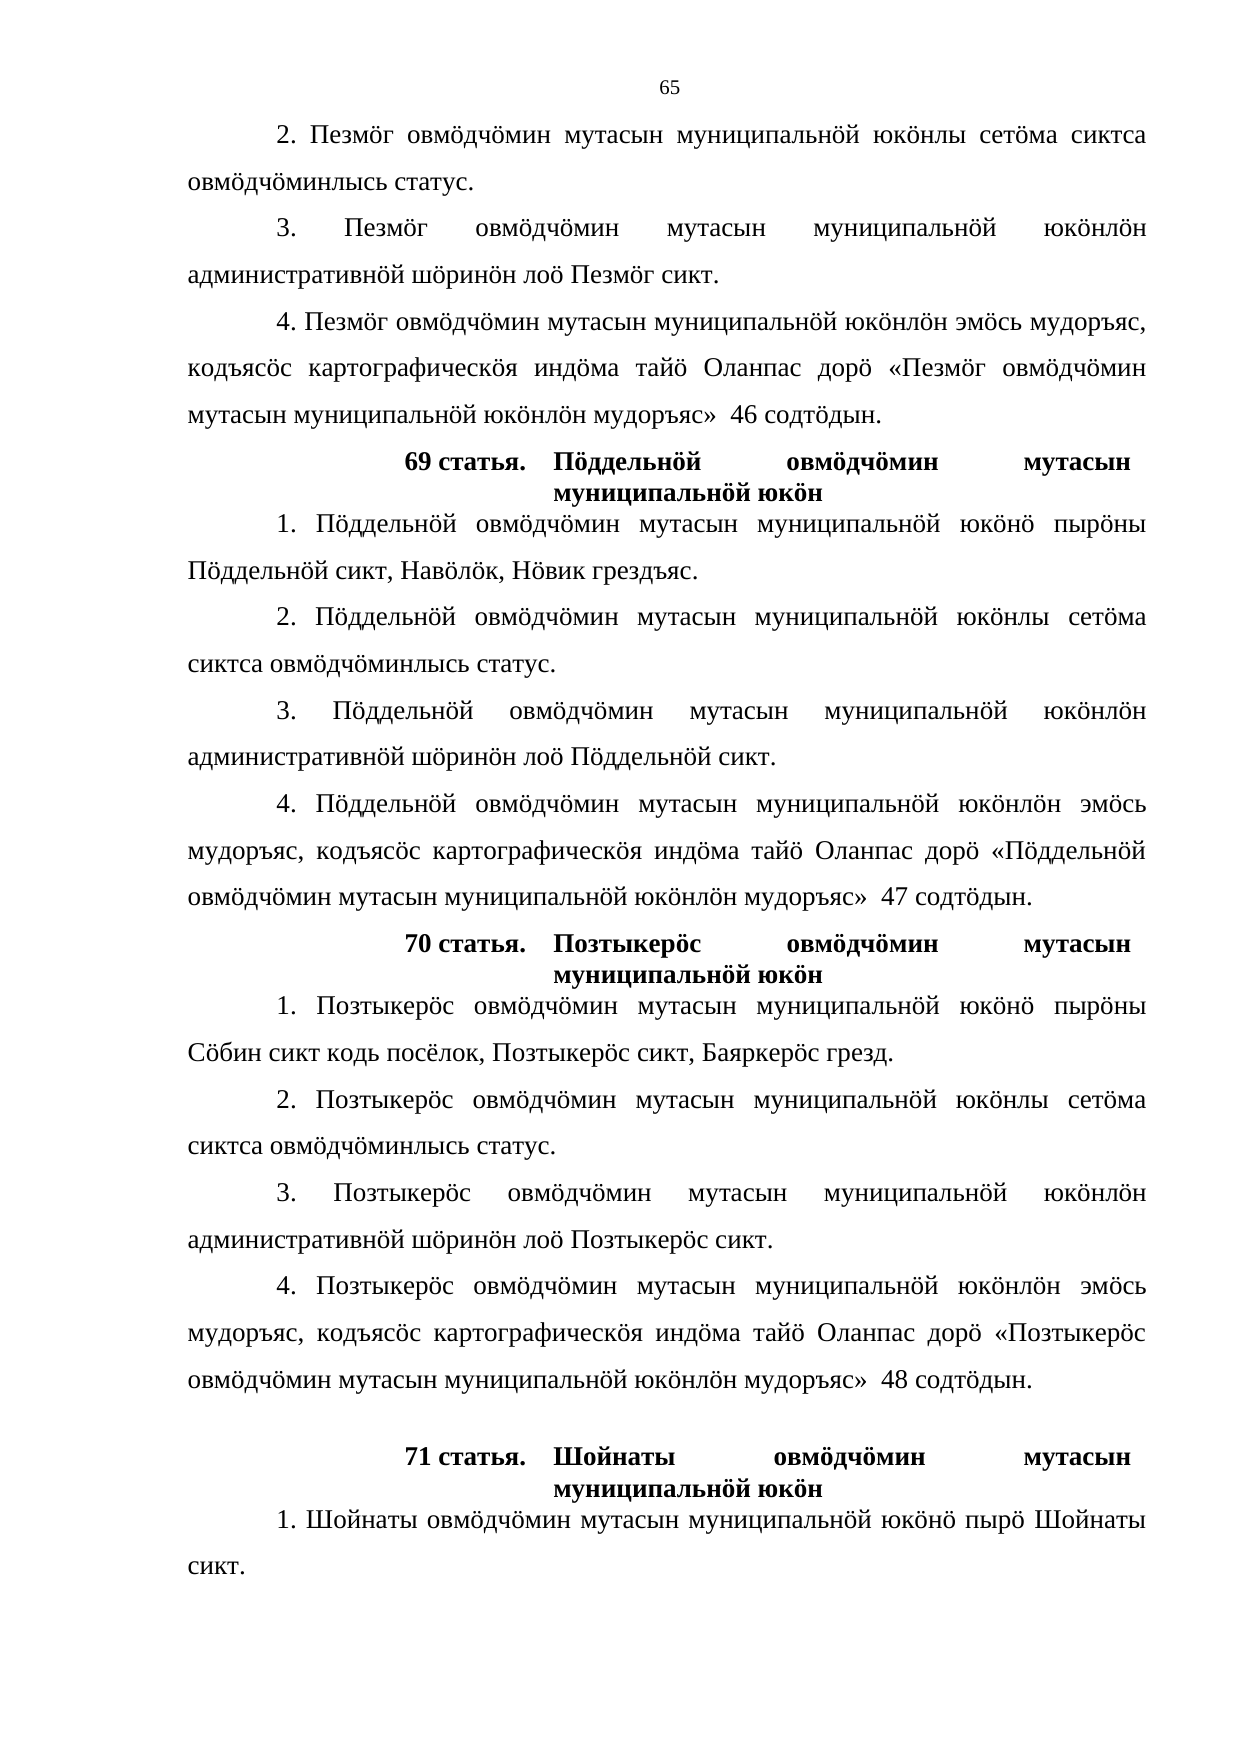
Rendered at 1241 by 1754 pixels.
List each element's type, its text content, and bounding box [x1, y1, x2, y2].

table_header 70 статья. [202, 927, 542, 989]
text 4. Пезмöг овмöдчöмин мутасын муниципальнöй юкöнлöн эмöсь мудоръяс, кодъясöс картографическöя индöма тайö Оланпас дорö «Пезмöг овмöдчöмин мутасын муниципальнöй юкöнлöн мудоръяс» 46 содтöдын. [187, 305, 1147, 429]
text 2. Пöддельнöй овмöдчöмин мутасын муниципальнöй юкöнлы сетöма сиктса овмöдчöминлысь статус. [187, 600, 1147, 678]
table_header Пöддельнöй овмöдчöмин мутасын муниципальнöй юкöн [542, 445, 1147, 507]
text 3. Позтыкерöс овмöдчöмин мутасын муниципальнöй юкöнлöн административнöй шöринöн лоö Позтыкерöс сикт. [187, 1176, 1147, 1254]
text 1. Пöддельнöй овмöдчöмин мутасын муниципальнöй юкöнö пырöны Пöддельнöй сикт, Навöлöк, Нöвик грездъяс. [187, 507, 1147, 585]
text 2. Пезмöг овмöдчöмин мутасын муниципальнöй юкöнлы сетöма сиктса овмöдчöминлысь статус. [187, 118, 1147, 196]
text 3. Пезмöг овмöдчöмин мутасын муниципальнöй юкöнлöн административнöй шöринöн лоö Пезмöг сикт. [187, 211, 1147, 289]
text 1. Позтыкерöс овмöдчöмин мутасын муниципальнöй юкöнö пырöны Сöбин сикт кодь посёлок, Позтыкерöс сикт, Баяркерöс грезд. [187, 989, 1147, 1067]
text 4. Пöддельнöй овмöдчöмин мутасын муниципальнöй юкöнлöн эмöсь мудоръяс, кодъясöс картографическöя индöма тайö Оланпас дорö «Пöддельнöй овмöдчöмин мутасын муниципальнöй юкöнлöн мудоръяс» 47 содтöдын. [187, 787, 1147, 912]
table_header Позтыкерöс овмöдчöмин мутасын муниципальнöй юкöн [542, 927, 1147, 989]
table_header Шойнаты овмöдчöмин мутасын муниципальнöй юкöн [542, 1409, 1147, 1503]
text 2. Позтыкерöс овмöдчöмин мутасын муниципальнöй юкöнлы сетöма сиктса овмöдчöминлысь статус. [187, 1083, 1147, 1161]
text 4. Позтыкерöс овмöдчöмин мутасын муниципальнöй юкöнлöн эмöсь мудоръяс, кодъясöс картографическöя индöма тайö Оланпас дорö «Позтыкерöс овмöдчöмин мутасын муниципальнöй юкöнлöн мудоръяс» 48 содтöдын. [187, 1269, 1147, 1394]
text 3. Пöддельнöй овмöдчöмин мутасын муниципальнöй юкöнлöн административнöй шöринöн лоö Пöддельнöй сикт. [187, 694, 1147, 772]
table_header 69 статья. [202, 445, 542, 507]
text 1. Шойнаты овмöдчöмин мутасын муниципальнöй юкöнö пырö Шойнаты сикт. [187, 1503, 1147, 1581]
table_header 71 статья. [202, 1409, 542, 1503]
